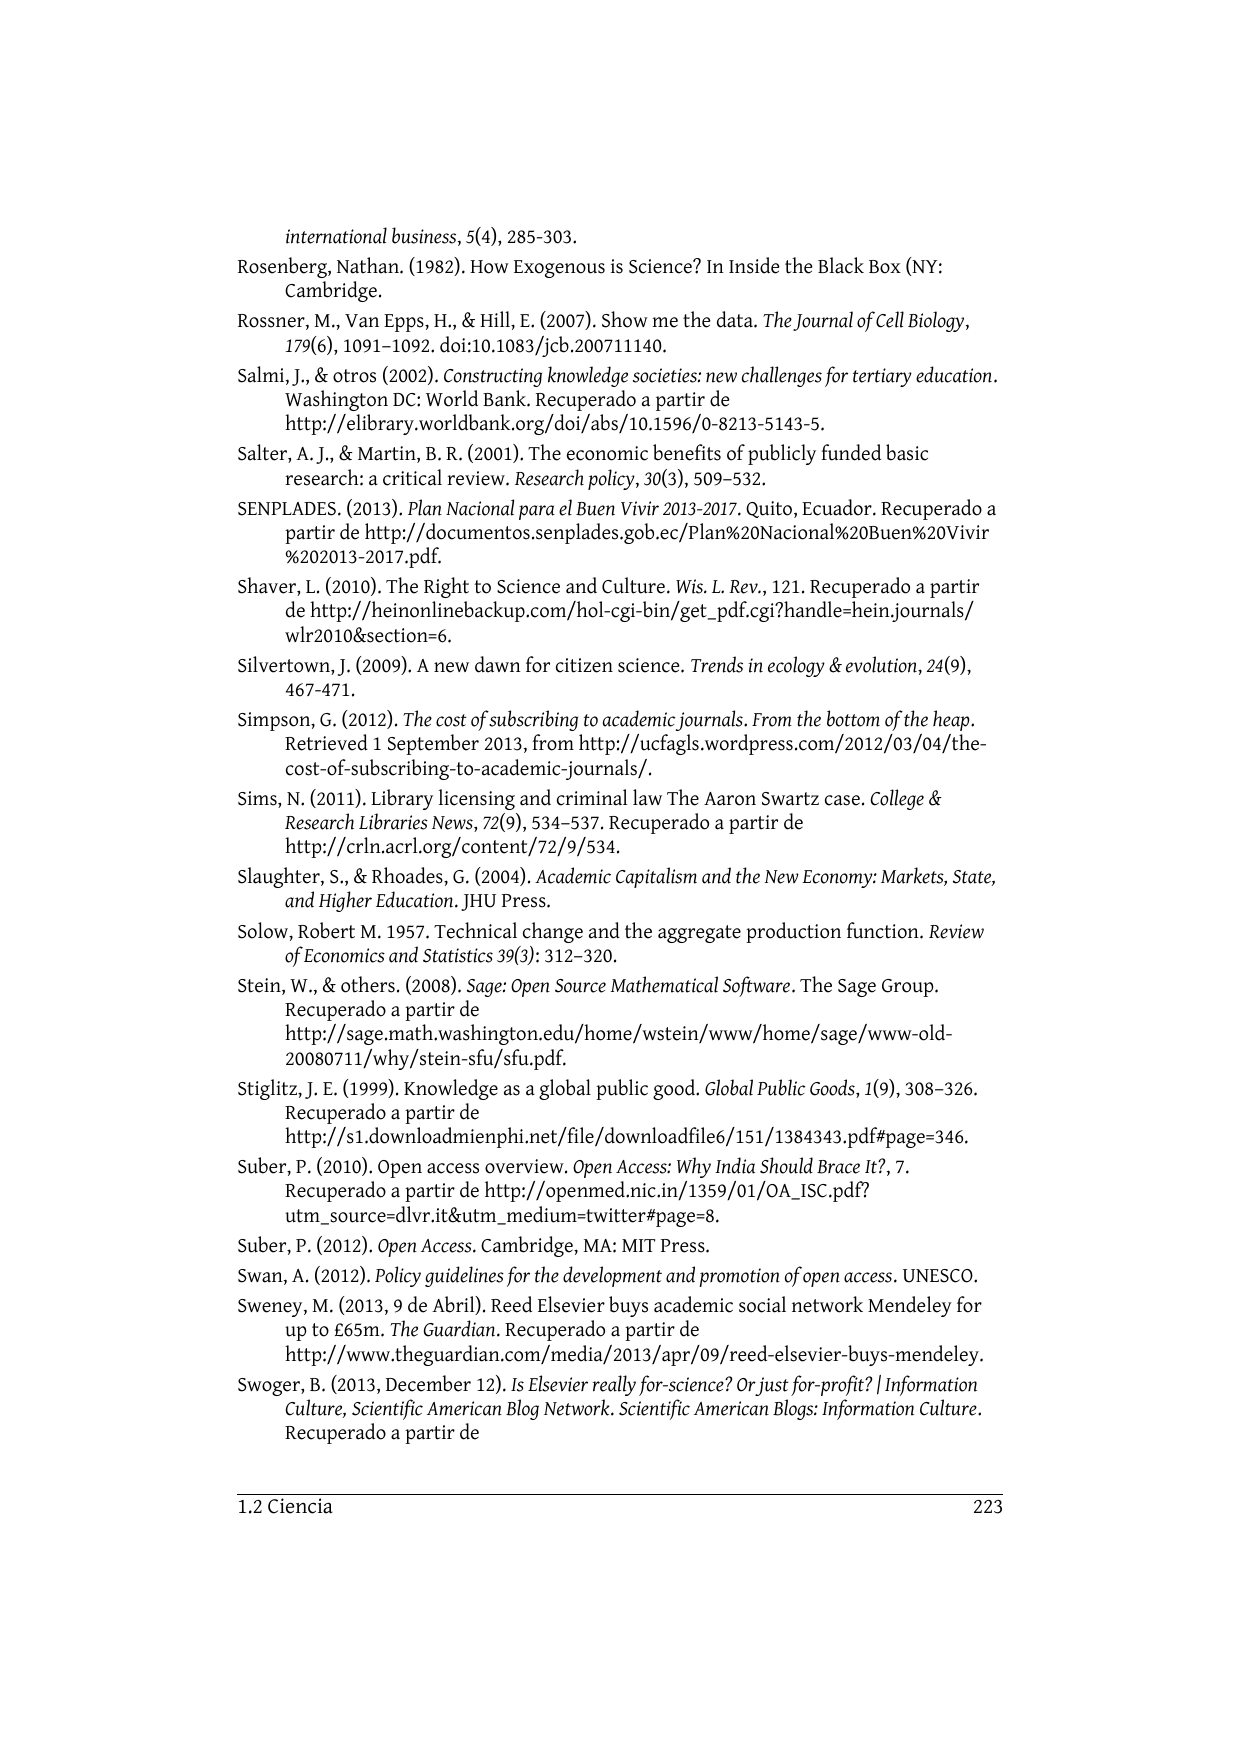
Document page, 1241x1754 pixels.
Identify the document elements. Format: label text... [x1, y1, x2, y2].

text Sims, N. (2011). Library licensing and criminal law The Aaron Swartz case. College & Research Libraries News, 72(9), 534–537. Recuperado a partir de http://crln.acrl.org/content/72/9/534. [237, 787, 1003, 859]
text Shaver, L. (2010). The Right to Science and Culture. Wis. L. Rev., 121. Recuperado a partir de http://heinonlinebackup.com/hol-cgi-bin/get_pdf.cgi?handle=hein.journals/wlr2010&section=6. [237, 575, 1003, 648]
text SENPLADES. (2013). Plan Nacional para el Buen Vivir 2013-2017. Quito, Ecuador. Recuperado a partir de http://documentos.senplades.gob.ec/Plan%20Nacional%20Buen%20Vivir%202013-2017.pdf. [237, 497, 1003, 569]
text Rossner, M., Van Epps, H., & Hill, E. (2007). Show me the data. The Journal of Cell Biology, 179(6), 1091–1092. doi:10.1083/jcb.200711140. [237, 309, 1003, 358]
text Swan, A. (2012). Policy guidelines for the development and promotion of open access. UNESCO. [237, 1264, 1003, 1288]
text Swoger, B. (2013, December 12). Is Elsevier really for-science? Or just for-profit? | Information Culture, Scientific American Blog Network. Scientific American Blogs: Information Culture. Recuperado a partir de [237, 1373, 1003, 1445]
text Stein, W., & others. (2008). Sage: Open Source Mathematical Software. The Sage Group. Recuperado a partir de http://sage.math.washington.edu/home/wstein/www/home/sage/www-old-20080711/why/stein-sfu/sfu.pdf. [237, 974, 1003, 1071]
text Salmi, J., & otros (2002). Constructing knowledge societies: new challenges for tertiary education. Washington DC: World Bank. Recuperado a partir de http://elibrary.worldbank.org/doi/abs/10.1596/0-8213-5143-5. [237, 364, 1003, 436]
text Simpson, G. (2012). The cost of subscribing to academic journals. From the bottom of the heap. Retrieved 1 September 2013, from http://ucfagls.wordpress.com/2012/03/04/the-cost-of-subscribing-to-academic-journals/. [237, 708, 1003, 781]
text Silvertown, J. (2009). A new dawn for citizen science. Trends in ecology & evolution, 24(9), 467-471. [237, 654, 1003, 702]
text Sweney, M. (2013, 9 de Abril). Reed Elsevier buys academic social network Mendeley for up to £65m. The Guardian. Recuperado a partir de http://www.theguardian.com/media/2013/apr/09/reed-elsevier-buys-mendeley. [237, 1294, 1003, 1367]
text international business, 5(4), 285-303. [237, 225, 1003, 249]
text Stiglitz, J. E. (1999). Knowledge as a global public good. Global Public Goods, 1(9), 308–326. Recuperado a partir de http://s1.downloadmienphi.net/file/downloadfile6/151/1384343.pdf#page=346. [237, 1077, 1003, 1149]
text Rosenberg, Nathan. (1982). How Exogenous is Science? In Inside the Black Box (NY: Cambridge. [237, 255, 1003, 303]
text Slaughter, S., & Rhoades, G. (2004). Academic Capitalism and the New Economy: Markets, State, and Higher Education. JHU Press. [237, 865, 1003, 914]
text Salter, A. J., & Martin, B. R. (2001). The economic benefits of publicly funded basic research: a critical review. Research policy, 30(3), 509–532. [237, 442, 1003, 491]
text Suber, P. (2012). Open Access. Cambridge, MA: MIT Press. [237, 1234, 1003, 1258]
text Solow, Robert M. 1957. Technical change and the aggregate production function. Review of Economics and Statistics 39(3): 312–320. [237, 920, 1003, 968]
text Suber, P. (2010). Open access overview. Open Access: Why India Should Brace It?, 7. Recuperado a partir de http://openmed.nic.in/1359/01/OA_ISC.pdf?utm_source=dlvr.it&utm_medium=twitter#page=8. [237, 1155, 1003, 1228]
